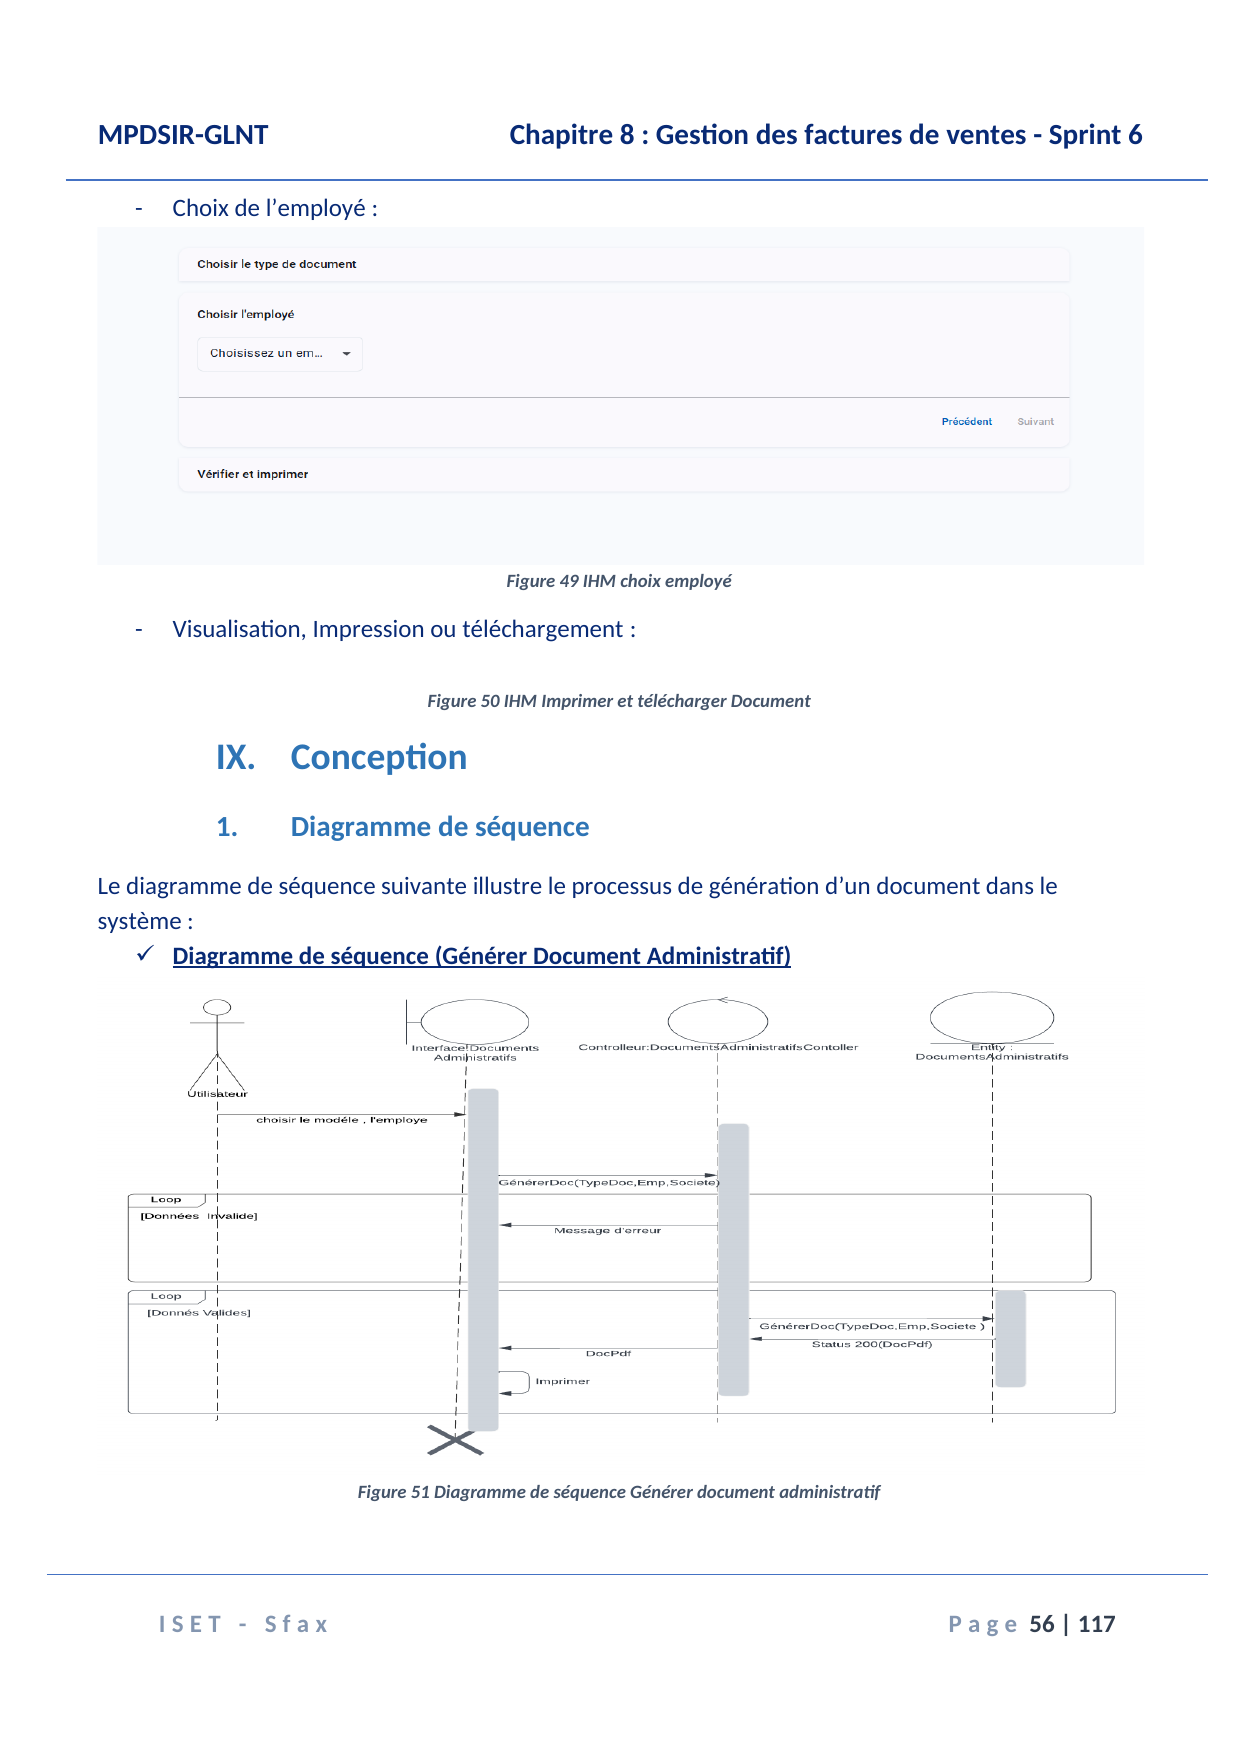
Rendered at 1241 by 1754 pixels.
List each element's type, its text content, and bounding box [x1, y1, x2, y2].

subtitle Conception [216, 733, 1143, 779]
text Figure 49 IHM choix employé [97, 569, 1143, 592]
text Figure 51 Diagramme de séquence Générer document administratif [97, 1480, 1143, 1503]
list Visualisation, Impression ou téléchargement : [135, 613, 1143, 644]
list Choix de l’employé : [135, 192, 1143, 223]
subtitle Diagramme de séquence [216, 808, 1143, 844]
text Figure 50 IHM Imprimer et télécharger Document [97, 689, 1143, 712]
list Diagramme de séquence (Générer Document Administratif) [135, 940, 1143, 970]
text Le diagramme de séquence suivante illustre le processus de génération d’un document dans le système : [97, 870, 1143, 935]
